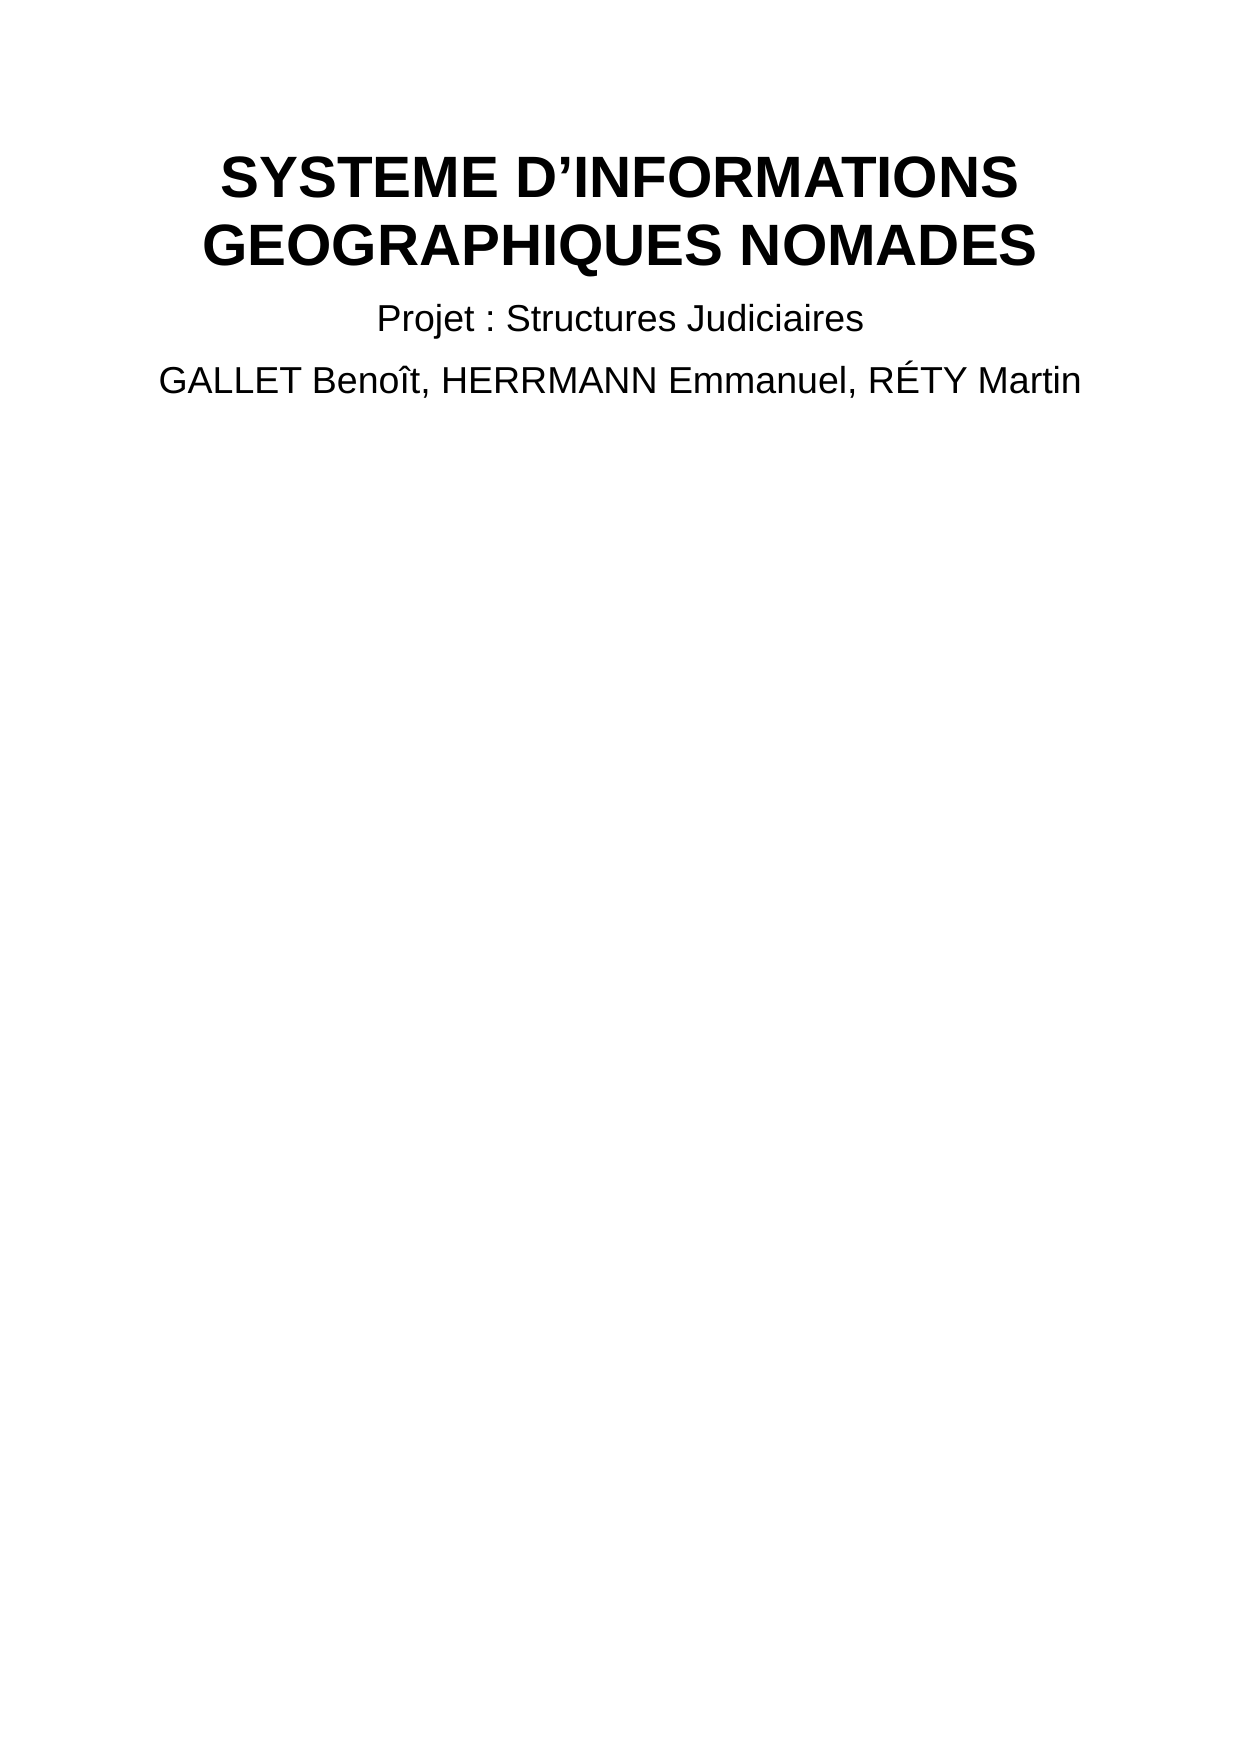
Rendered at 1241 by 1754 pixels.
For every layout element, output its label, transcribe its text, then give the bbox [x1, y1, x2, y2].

title SYSTEME D’INFORMATIONS GEOGRAPHIQUES NOMADES [118, 143, 1122, 277]
subtitle Projet : Structures Judiciaires [118, 296, 1122, 339]
subtitle GALLET Benoît, HERRMANN Emmanuel, RÉTY Martin [118, 358, 1122, 401]
